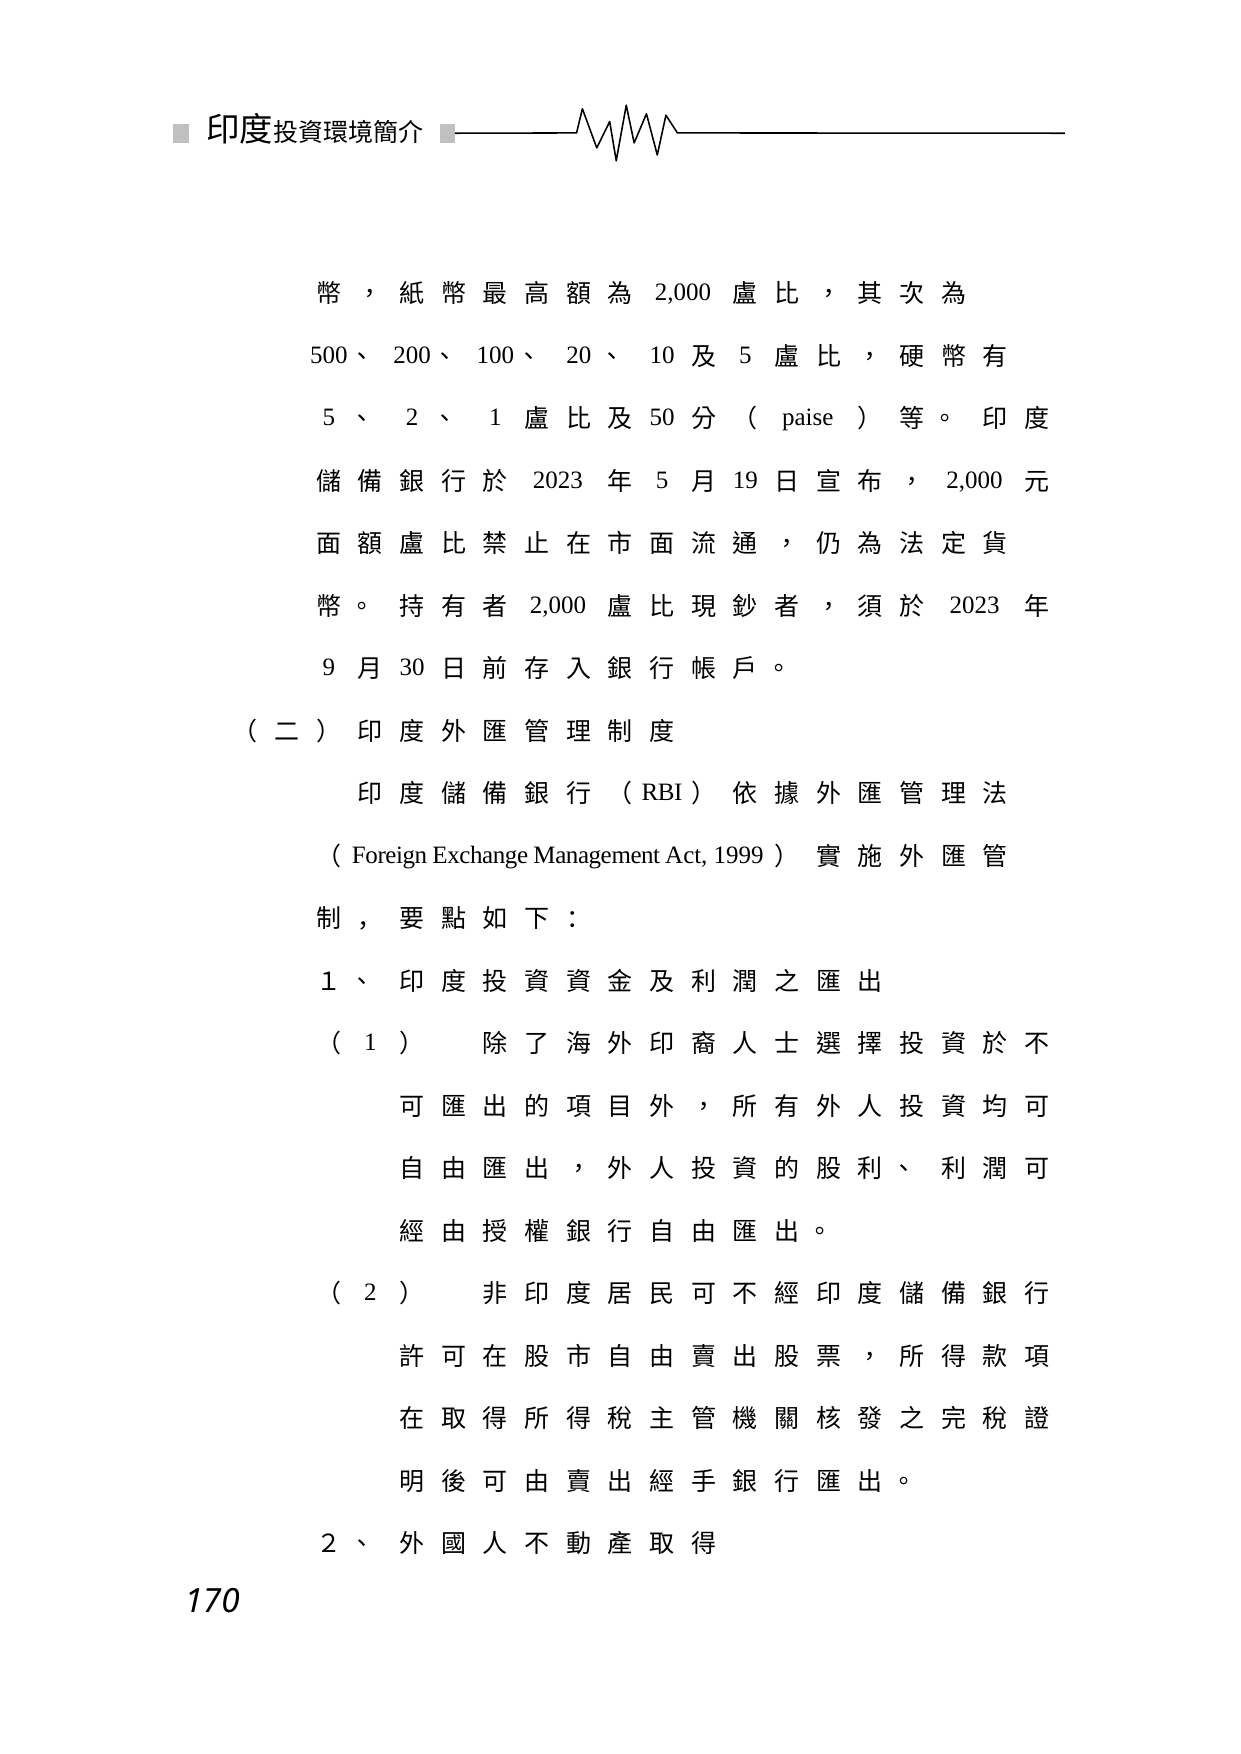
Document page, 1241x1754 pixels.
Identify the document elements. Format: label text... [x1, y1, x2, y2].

text 印度儲備銀行（RBI）依據外匯管理法（Foreign Exchange Management Act, 1999）實施外匯管制，要點如下： [281, 750, 1058, 938]
text 幣，紙幣最高額為2,000盧比，其次為500、200、100、20、10及5盧比，硬幣有5、2、1盧比及50分（paise）等。印度儲備銀行於2023年5月19日宣布，2,000元面額盧比禁止在市面流通，仍為法定貨幣。持有者2,000盧比現鈔者，須於2023年9月30日前存入銀行帳戶。 [281, 250, 1058, 688]
text （2） 非印度居民可不經印度儲備銀行許可在股市自由賣出股票，所得款項在取得所得稅主管機關核發之完稅證明後可由賣出經手銀行匯出。 [306, 1250, 1058, 1500]
text ２、外國人不動產取得 [281, 1500, 1058, 1563]
text １、印度投資資金及利潤之匯出 [281, 938, 1058, 1000]
text （二）印度外匯管理制度 [207, 688, 1058, 750]
text （1） 除了海外印裔人士選擇投資於不可匯出的項目外，所有外人投資均可自由匯出，外人投資的股利、利潤可經由授權銀行自由匯出。 [306, 1000, 1058, 1250]
